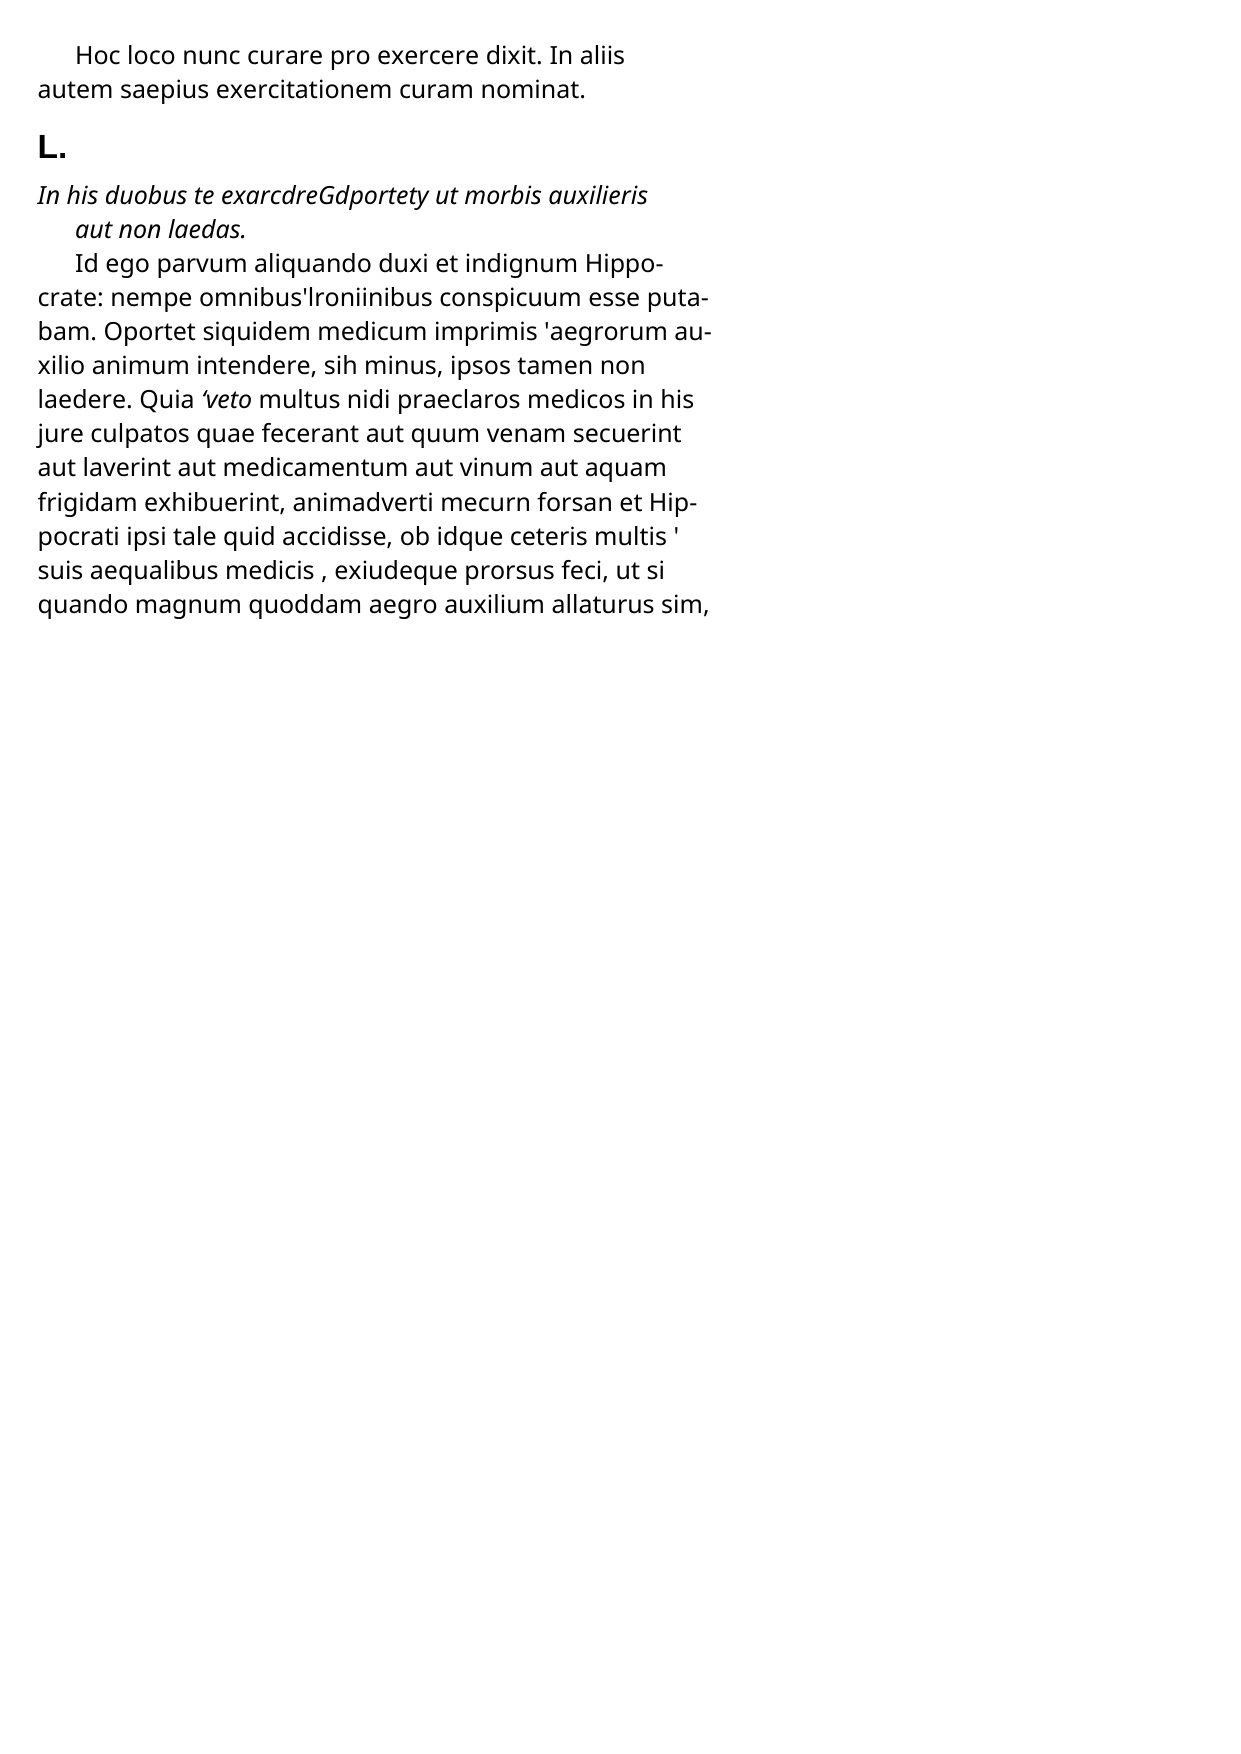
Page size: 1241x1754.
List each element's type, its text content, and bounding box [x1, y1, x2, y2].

text Hoc loco nunc curare pro exercere dixit. In aliis autem saepius exercitationem curam nominat. [37, 37, 1203, 106]
text In his duobus te exarcdreGdportety ut morbis auxilieris aut non laedas. [37, 178, 1203, 246]
subtitle L. [37, 126, 1203, 165]
text Id ego parvum aliquando duxi et indignum Hippo- crate: nempe omnibus'lroniinibus conspicuum esse puta- bam. Oportet siquidem medicum imprimis 'aegrorum au- xilio animum intendere, sih minus, ipsos tamen non laedere. Quia ‘veto multus nidi praeclaros medicos in his jure culpatos quae fecerant aut quum venam secuerint aut laverint aut medicamentum aut vinum aut aquam frigidam exhibuerint, animadverti mecurn forsan et Hip- pocrati ipsi tale quid accidisse, ob idque ceteris multis ' suis aequalibus medicis , exiudeque prorsus feci, ut si quando magnum quoddam aegro auxilium allaturus sim, [37, 246, 1203, 620]
